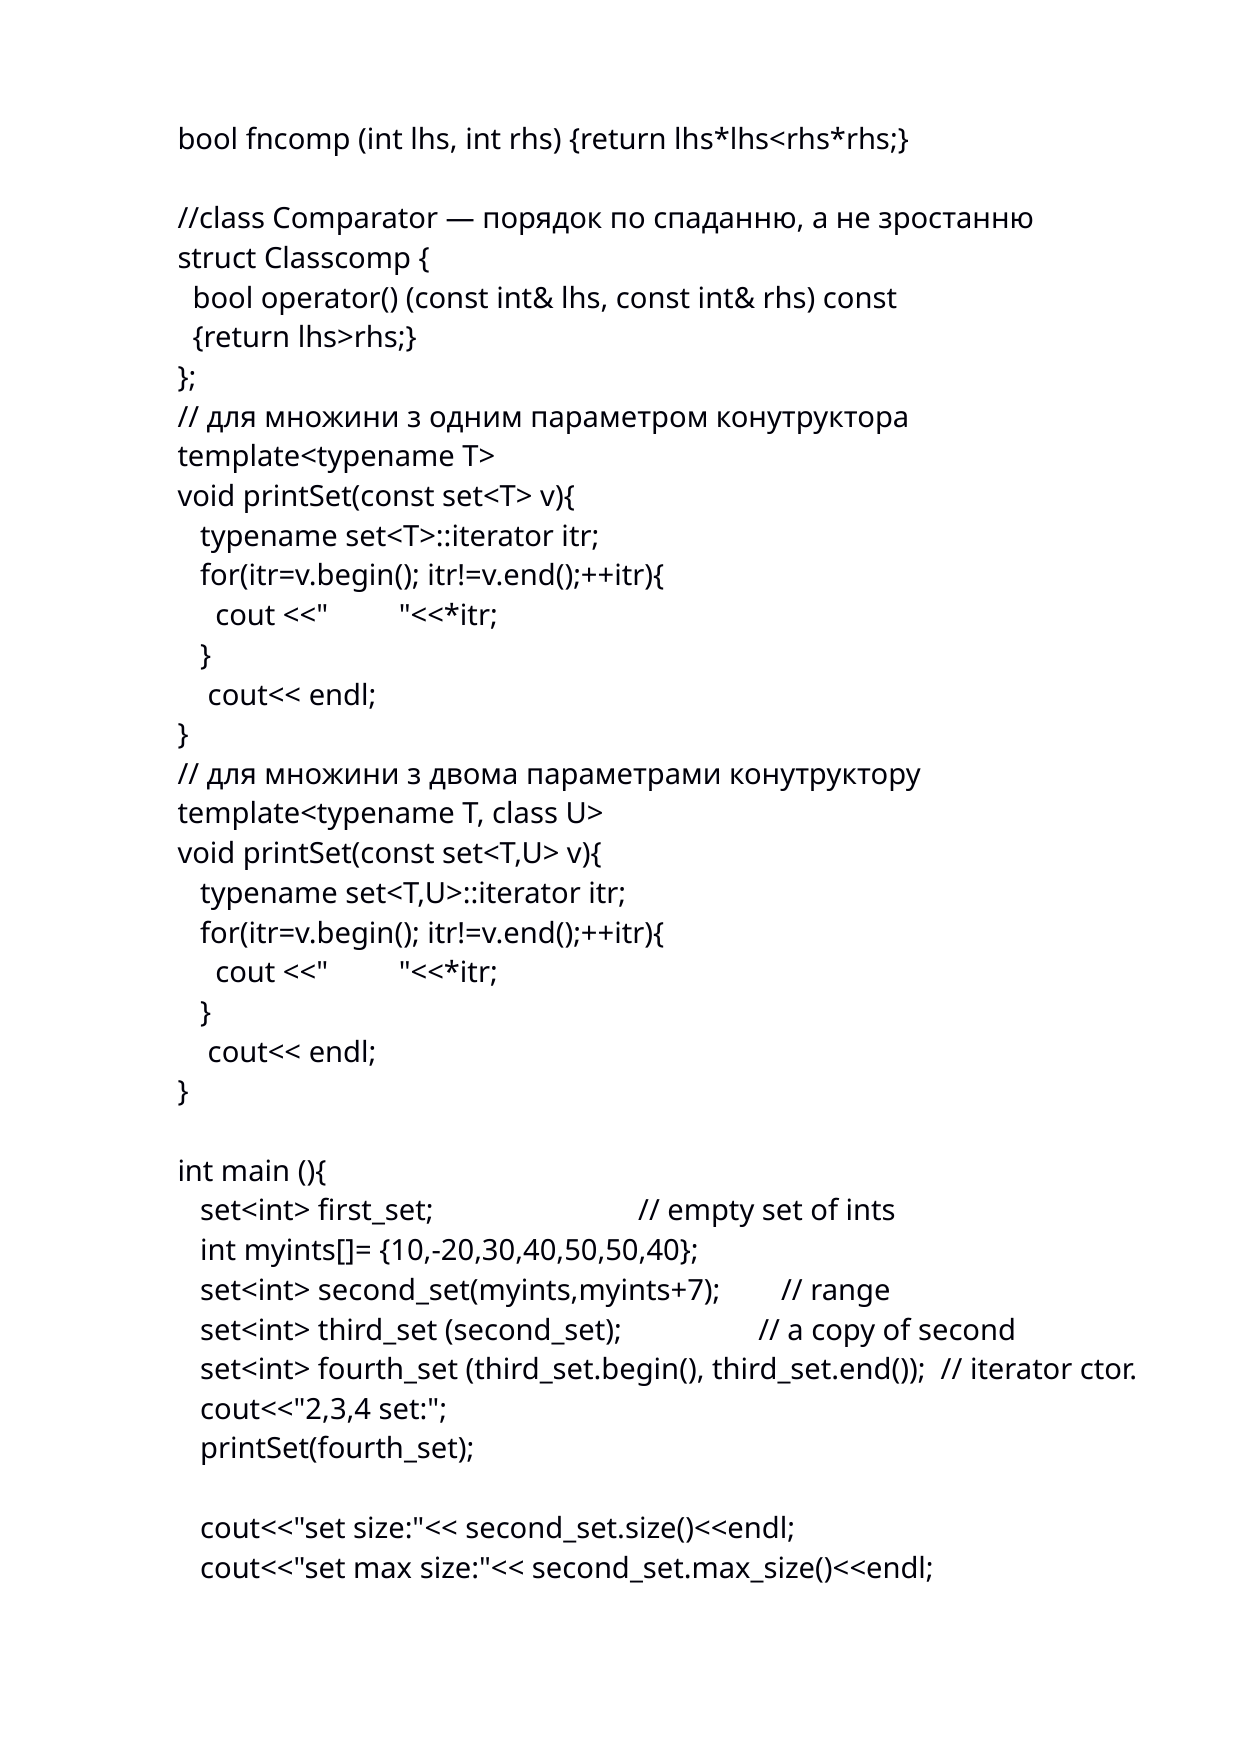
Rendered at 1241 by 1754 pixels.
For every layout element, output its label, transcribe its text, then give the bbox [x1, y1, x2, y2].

text cout<< endl; [177, 674, 1152, 713]
text cout <<" "<<*itr; [177, 952, 1152, 991]
text bool fncomp (int lhs, int rhs) {return lhs*lhs<rhs*rhs;} [177, 118, 1152, 158]
text }; [177, 356, 1152, 396]
text // для множини з одним параметром конутруктора [177, 396, 1152, 436]
text cout<<"set max size:"<< second_set.max_size()<<endl; [177, 1547, 1152, 1587]
text } [177, 991, 1152, 1031]
text //class Comparator — порядок по спаданню, а не зростанню [177, 197, 1152, 237]
text {return lhs>rhs;} [177, 317, 1152, 356]
text } [177, 1071, 1152, 1110]
text typename set<T>::iterator itr; [177, 515, 1152, 555]
text set<int> first_set; // empty set of ints [177, 1190, 1152, 1229]
text struct Classcomp { [177, 237, 1152, 277]
text int myints[]= {10,-20,30,40,50,50,40}; [177, 1229, 1152, 1269]
text template<typename T, class U> [177, 793, 1152, 832]
text for(itr=v.begin(); itr!=v.end();++itr){ [177, 555, 1152, 594]
text void printSet(const set<T> v){ [177, 475, 1152, 515]
text set<int> second_set(myints,myints+7); // range [177, 1269, 1152, 1309]
text bool operator() (const int& lhs, const int& rhs) const [177, 277, 1152, 317]
text } [177, 713, 1152, 753]
text set<int> fourth_set (third_set.begin(), third_set.end()); // iterator ctor. [177, 1348, 1152, 1388]
text } [177, 634, 1152, 674]
text for(itr=v.begin(); itr!=v.end();++itr){ [177, 912, 1152, 952]
text cout <<" "<<*itr; [177, 594, 1152, 634]
text cout<<"set size:"<< second_set.size()<<endl; [177, 1507, 1152, 1547]
text template<typename T> [177, 436, 1152, 475]
text printSet(fourth_set); [177, 1428, 1152, 1467]
text set<int> third_set (second_set); // a copy of second [177, 1309, 1152, 1348]
text cout<<"2,3,4 set:"; [177, 1388, 1152, 1428]
text void printSet(const set<T,U> v){ [177, 832, 1152, 872]
text // для множини з двома параметрами конутруктору [177, 753, 1152, 793]
text typename set<T,U>::iterator itr; [177, 872, 1152, 912]
text int main (){ [177, 1150, 1152, 1190]
text cout<< endl; [177, 1031, 1152, 1071]
